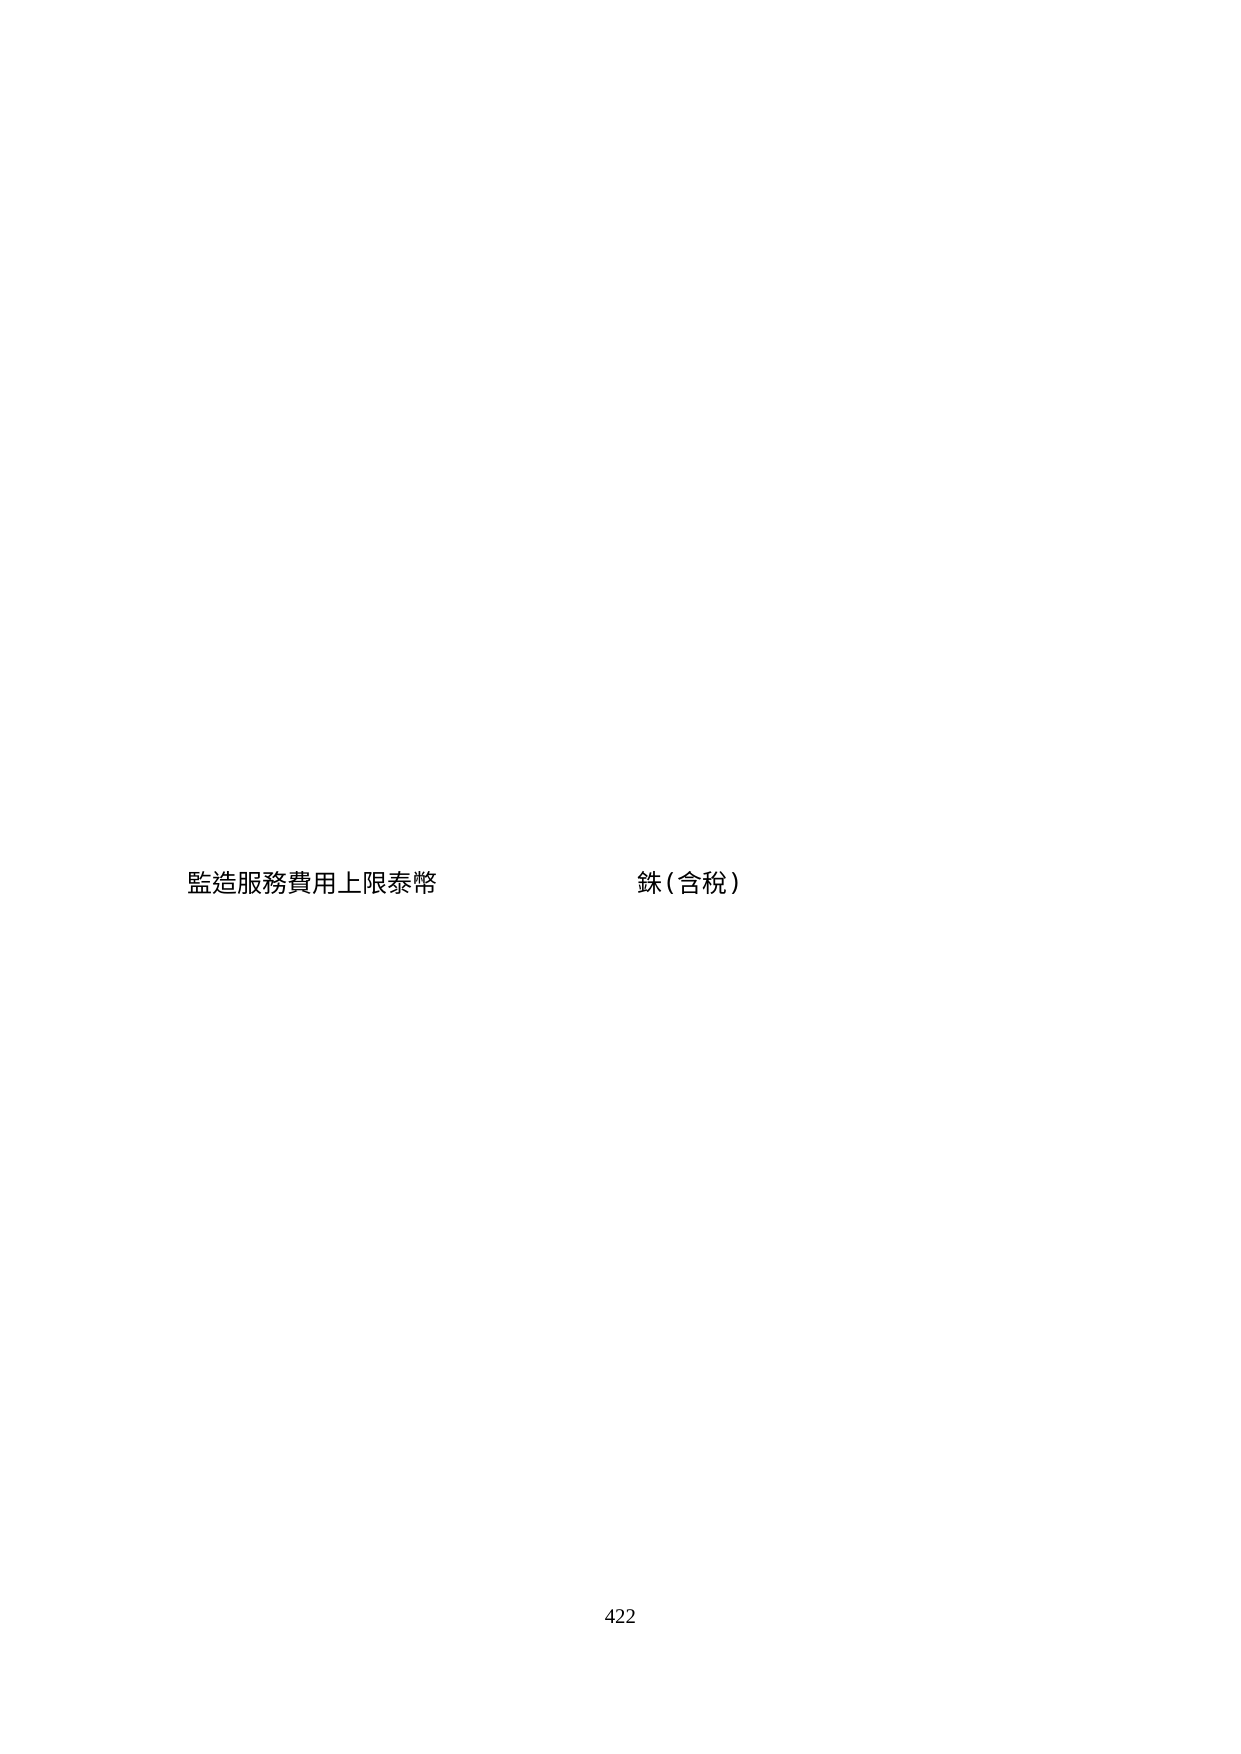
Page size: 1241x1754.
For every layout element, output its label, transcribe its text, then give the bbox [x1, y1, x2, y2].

text 監造服務費用上限泰幣 銖(含稅) [187, 839, 1053, 902]
